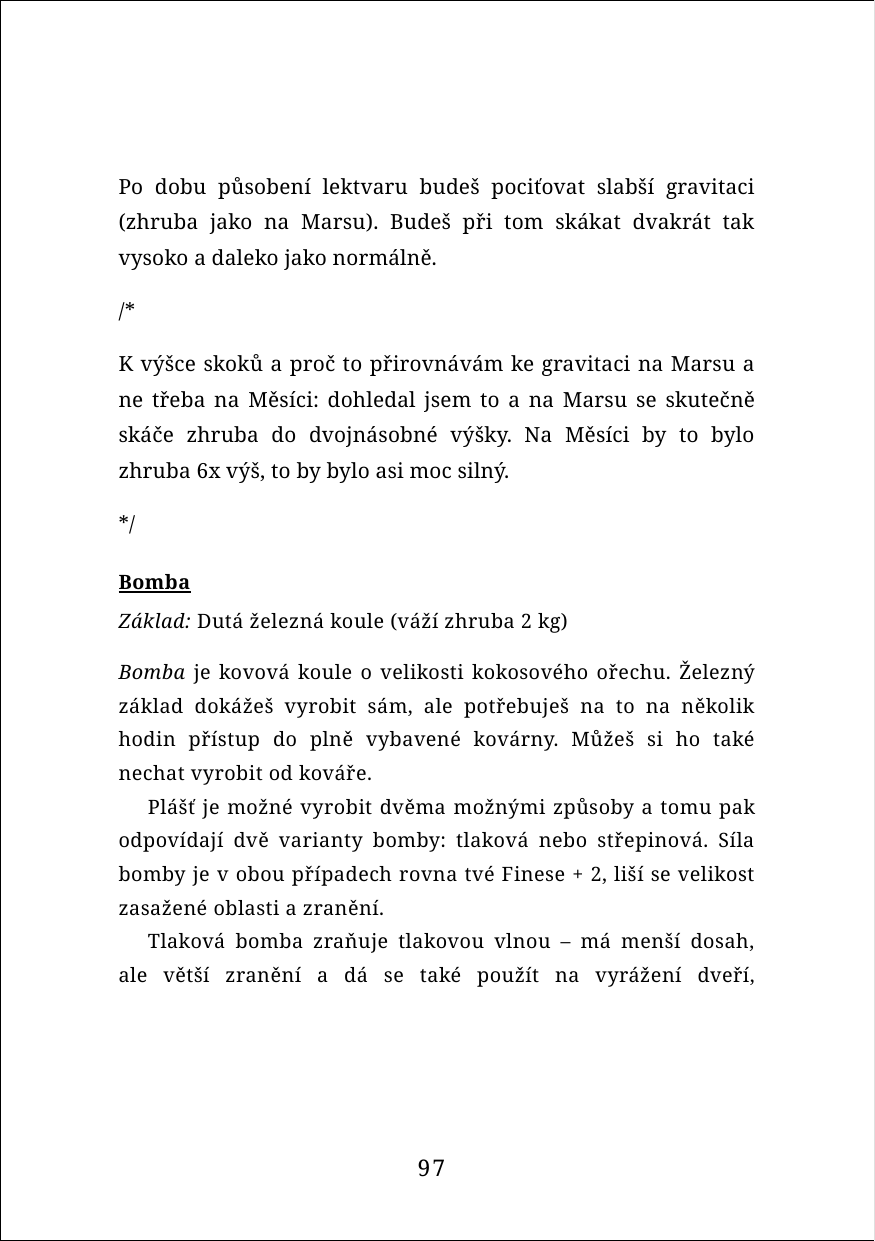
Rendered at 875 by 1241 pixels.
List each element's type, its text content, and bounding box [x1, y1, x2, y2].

text K výšce skoků a proč to přirovnávám ke gravitaci na Marsu a ne třeba na Měsíci: dohledal jsem to a na Marsu se skutečně skáče zhruba do dvojnásobné výšky. Na Měsíci by to bylo zhruba 6x výš, to by bylo asi moc silný. [118, 349, 756, 484]
subtitle Bomba [118, 568, 756, 595]
text */ [118, 509, 756, 537]
text /* [118, 296, 756, 324]
text Bomba je kovová koule o velikosti kokosového ořechu. Železný základ dokážeš vyrobit sám, ale potřebuješ na to na několik hodin přístup do plně vybavené kovárny. Můžeš si ho také nechat vyrobit od kováře. Plášť je možné vyrobit dvěma možnými způsoby a tomu pak odpovídají dvě varianty bomby: tlaková nebo střepinová. Síla bomby je v obou případech rovna tvé Finese + 2, liší se velikost zasažené oblasti a zranění. Tlaková bomba zraňuje tlakovou vlnou – má menší dosah, ale větší zranění a dá se také použít na vyrážení dveří, [118, 658, 756, 988]
text Po dobu působení lektvaru budeš pociťovat slabší gravitaci (zhruba jako na Marsu). Budeš při tom skákat dvakrát tak vysoko a daleko jako normálně. [118, 172, 756, 271]
text Základ: Dutá železná koule (váží zhruba 2 kg) [118, 607, 756, 634]
